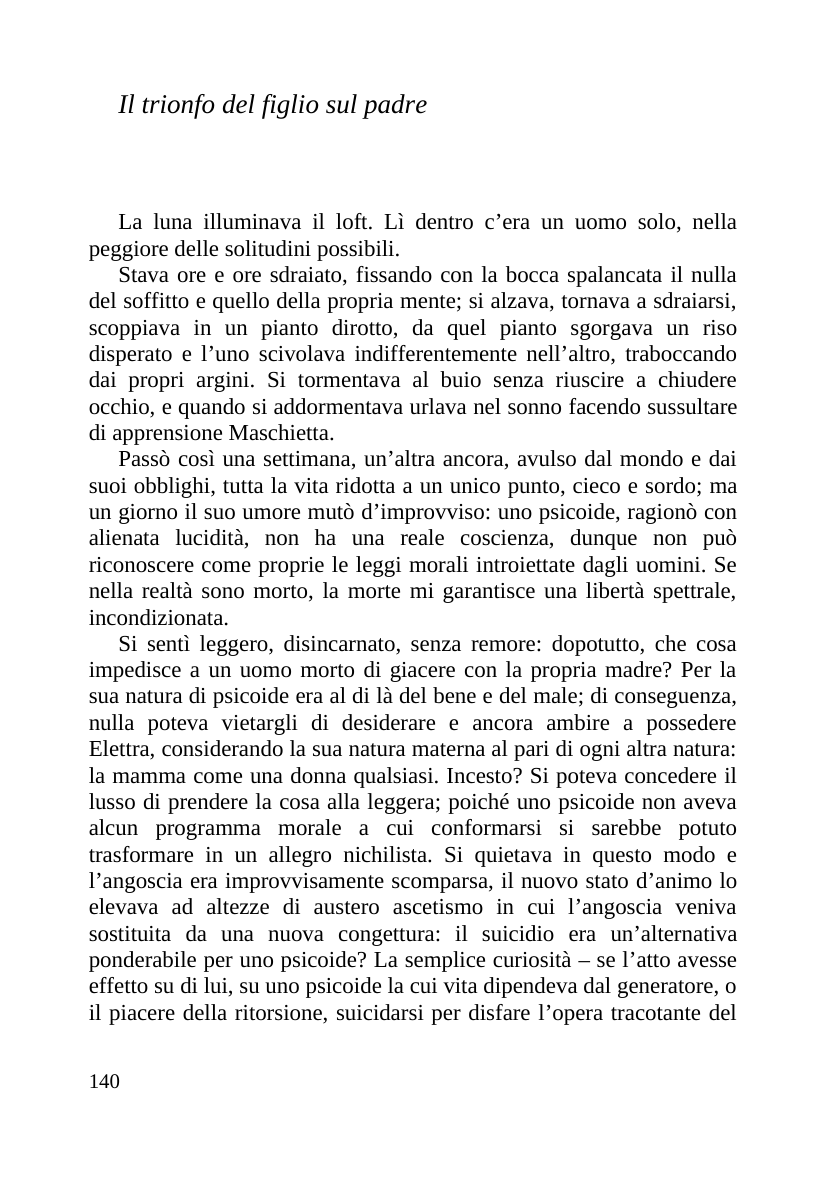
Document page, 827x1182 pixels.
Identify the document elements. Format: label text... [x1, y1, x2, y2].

text La luna illuminava il loft. Lì dentro c’era un uomo solo, nella peggiore delle solitudini possibili. [88, 208, 738, 261]
text Passò così una settimana, un’altra ancora, avulso dal mondo e dai suoi obblighi, tutta la vita ridotta a un unico punto, cieco e sordo; ma un giorno il suo umore mutò d’improvviso: uno psicoide, ragionò con alienata lucidità, non ha una reale coscienza, dunque non può riconoscere come proprie le leggi morali introiettate dagli uomini. Se nella realtà sono morto, la morte mi garantisce una libertà spettrale, incondizionata. [88, 445, 738, 630]
text Il trionfo del figlio sul padre [118, 88, 738, 120]
text Stava ore e ore sdraiato, fissando con la bocca spalancata il nulla del soffitto e quello della propria mente; si alzava, tornava a sdraiarsi, scoppiava in un pianto dirotto, da quel pianto sgorgava un riso disperato e l’uno scivolava indifferentemente nell’altro, traboccando dai propri argini. Si tormentava al buio senza riuscire a chiudere occhio, e quando si addormentava urlava nel sonno facendo sussultare di apprensione Maschietta. [88, 261, 738, 445]
text Si sentì leggero, disincarnato, senza remore: dopotutto, che cosa impedisce a un uomo morto di giacere con la propria madre? Per la sua natura di psicoide era al di là del bene e del male; di conseguenza, nulla poteva vietargli di desiderare e ancora ambire a possedere Elettra, considerando la sua natura materna al pari di ogni altra natura: la mamma come una donna qualsiasi. Incesto? Si poteva concedere il lusso di prendere la cosa alla leggera; poiché uno psicoide non aveva alcun programma morale a cui conformarsi si sarebbe potuto trasformare in un allegro nichilista. Si quietava in questo modo e l’angoscia era improvvisamente scomparsa, il nuovo stato d’animo lo elevava ad altezze di austero ascetismo in cui l’angoscia veniva sostituita da una nuova congettura: il suicidio era un’alternativa ponderabile per uno psicoide? La semplice curiosità – se l’atto avesse effetto su di lui, su uno psicoide la cui vita dipendeva dal generatore, o il piacere della ritorsione, suicidarsi per disfare l’opera tracotante del [88, 630, 738, 1025]
